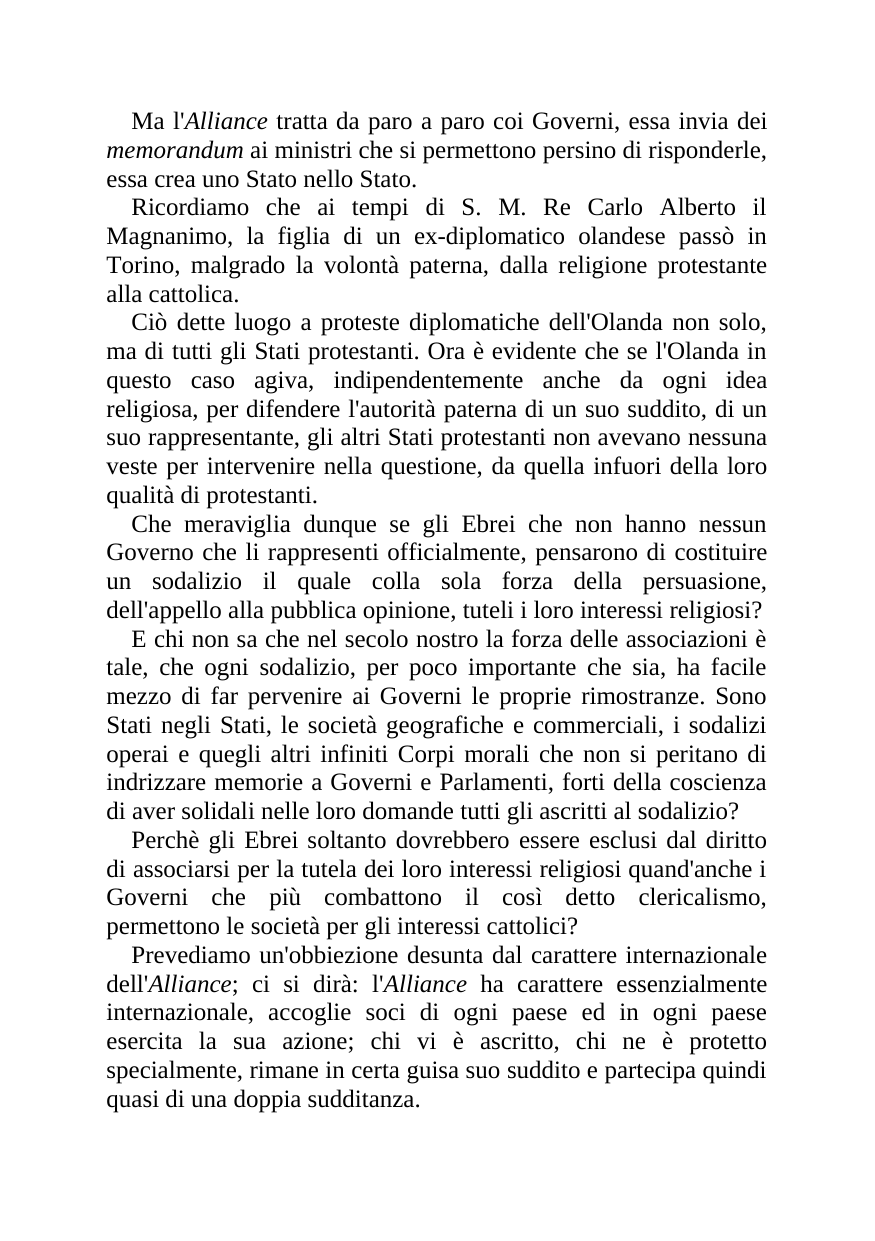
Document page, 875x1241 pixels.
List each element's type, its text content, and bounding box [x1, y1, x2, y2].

text Prevediamo un'obbiezione desunta dal carattere internazionale dell'Alliance; ci si dirà: l'Alliance ha carattere essenzialmente internazionale, accoglie soci di ogni paese ed in ogni paese esercita la sua azione; chi vi è ascritto, chi ne è protetto specialmente, rimane in certa guisa suo suddito e partecipa quindi quasi di una doppia sudditanza. [106, 940, 768, 1112]
text E chi non sa che nel secolo nostro la forza delle associazioni è tale, che ogni sodalizio, per poco importante che sia, ha facile mezzo di far pervenire ai Governi le proprie rimostranze. Sono Stati negli Stati, le società geografiche e commerciali, i sodalizi operai e quegli altri infiniti Corpi morali che non si peritano di indrizzare memorie a Governi e Parlamenti, forti della coscienza di aver solidali nelle loro domande tutti gli ascritti al sodalizio? [106, 624, 768, 825]
text Ciò dette luogo a proteste diplomatiche dell'Olanda non solo, ma di tutti gli Stati protestanti. Ora è evidente che se l'Olanda in questo caso agiva, indipendentemente anche da ogni idea religiosa, per difendere l'autorità paterna di un suo suddito, di un suo rappresentante, gli altri Stati protestanti non avevano nessuna veste per intervenire nella questione, da quella infuori della loro qualità di protestanti. [106, 307, 768, 509]
text Perchè gli Ebrei soltanto dovrebbero essere esclusi dal diritto di associarsi per la tutela dei loro interessi religiosi quand'anche i Governi che più combattono il così detto clericalismo, permettono le società per gli interessi cattolici? [106, 825, 768, 940]
text Ma l'Alliance tratta da paro a paro coi Governi, essa invia dei memorandum ai ministri che si permettono persino di risponderle, essa crea uno Stato nello Stato. [106, 106, 768, 192]
text Che meraviglia dunque se gli Ebrei che non hanno nessun Governo che li rappresenti officialmente, pensarono di costituire un sodalizio il quale colla sola forza della persuasione, dell'appello alla pubblica opinione, tuteli i loro interessi religiosi? [106, 509, 768, 624]
text Ricordiamo che ai tempi di S. M. Re Carlo Alberto il Magnanimo, la figlia di un ex-diplomatico olandese passò in Torino, malgrado la volontà paterna, dalla religione protestante alla cattolica. [106, 192, 768, 307]
